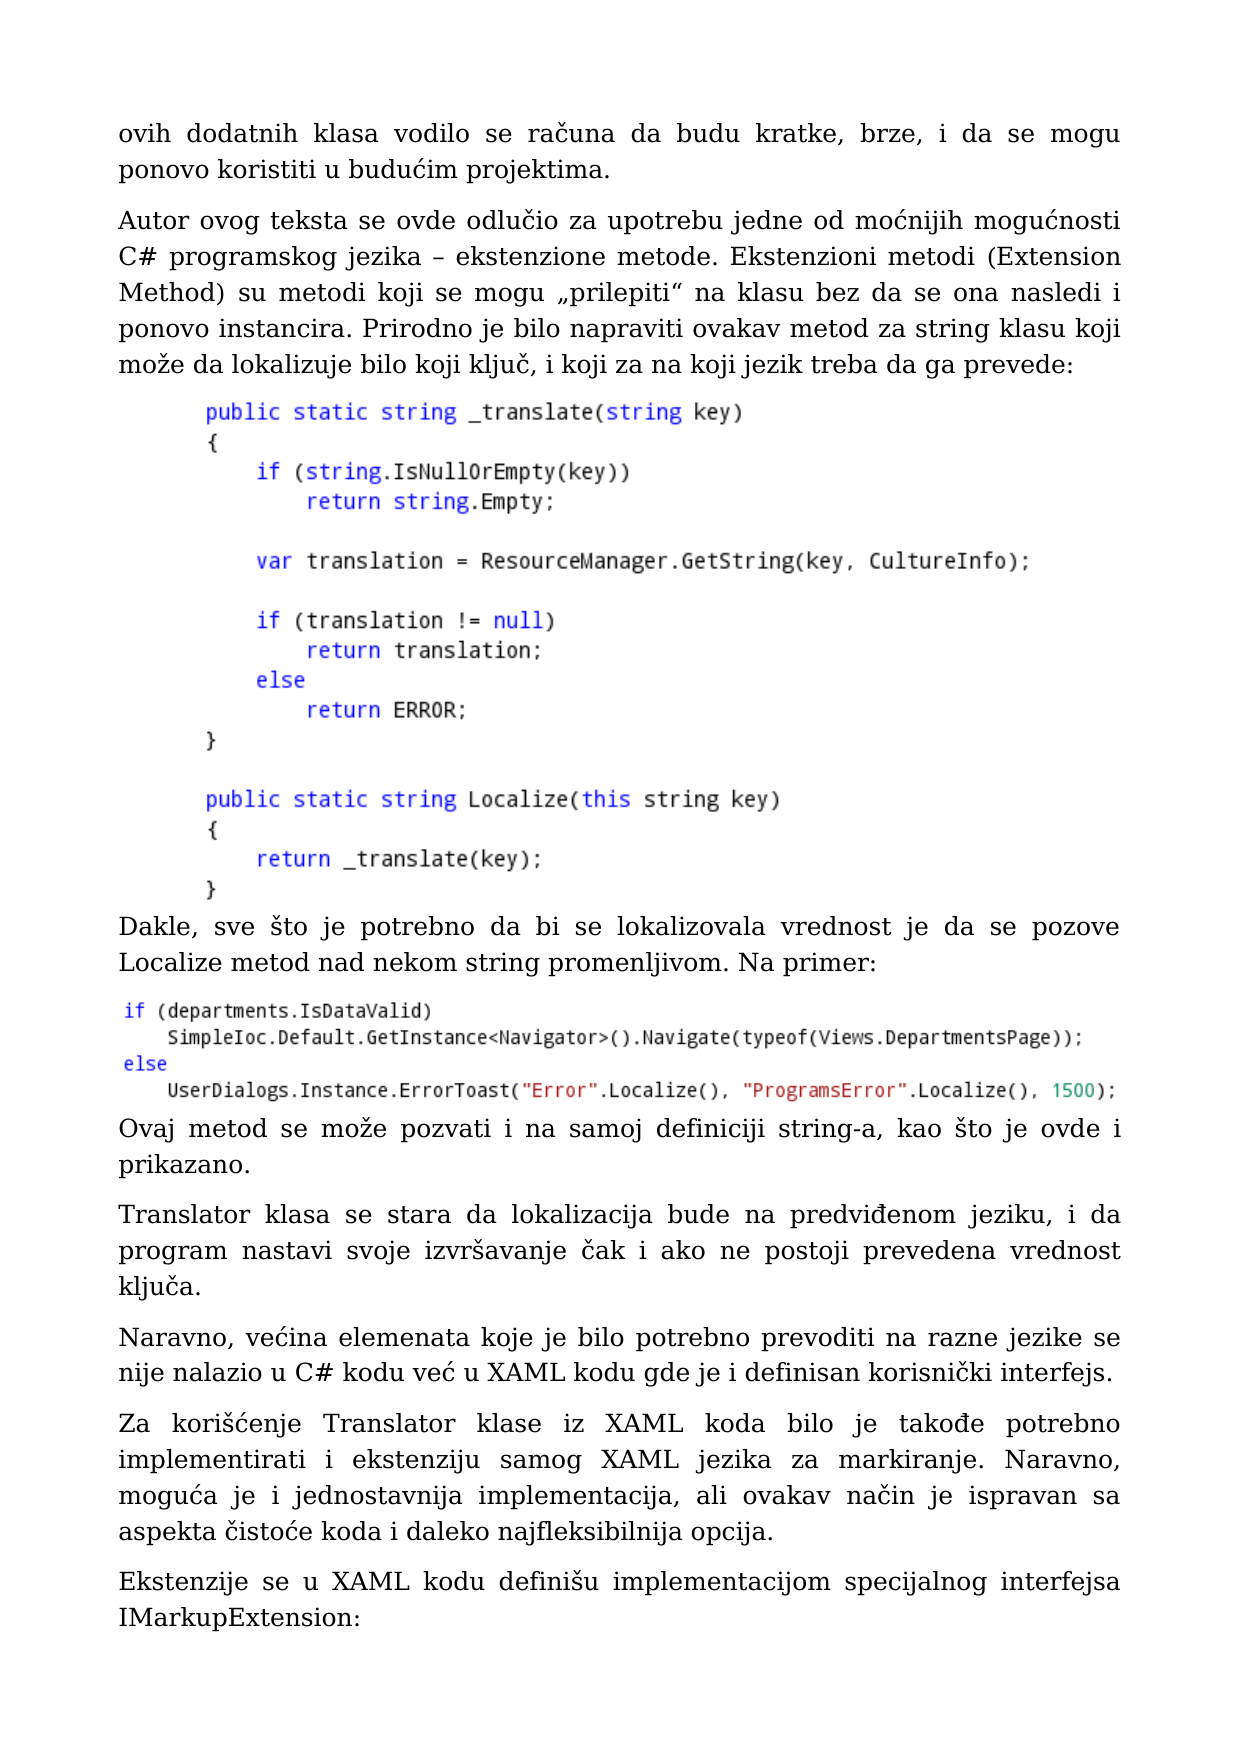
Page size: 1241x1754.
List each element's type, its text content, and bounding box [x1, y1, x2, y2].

text Ovaj metod se može pozvati i na samoj definiciji string-a, kao što je ovde i prikazano. [118, 1107, 1122, 1178]
picture [118, 997, 1123, 1107]
text Za korišćenje Translator klase iz XAML koda bilo je takođe potrebno implementirati i ekstenziju samog XAML jezika za markiranje. Naravno, moguća je i jednostavnija implementacija, ali ovakav način je ispravan sa aspekta čistoće koda i daleko najfleksibilnija opcija. [118, 1408, 1122, 1545]
text Ekstenzije se u XAML kodu definišu implementacijom specijalnog interfejsa IMarkupExtension: [118, 1566, 1122, 1632]
picture [195, 398, 1045, 906]
text Naravno, većina elemenata koje je bilo potrebno prevoditi na razne jezike se nije nalazio u C# kodu već u XAML kodu gde je i definisan korisnički interfejs. [118, 1321, 1122, 1387]
text Dakle, sve što je potrebno da bi se lokalizovala vrednost je da se pozove Localize metod nad nekom string promenljivom. Na primer: [118, 906, 1122, 977]
text ovih dodatnih klasa vodilo se računa da budu kratke, brze, i da se mogu ponovo koristiti u budućim projektima. [118, 118, 1122, 184]
text Translator klasa se stara da lokalizacija bude na predviđenom jeziku, i da program nastavi svoje izvršavanje čak i ako ne postoji prevedena vrednost ključa. [118, 1199, 1122, 1301]
text Autor ovog teksta se ovde odlučio za upotrebu jedne od moćnijih mogućnosti C# programskog jezika – ekstenzione metode. Ekstenzioni metodi (Extension Method) su metodi koji se mogu „prilepiti“ na klasu bez da se ona nasledi i ponovo instancira. Prirodno je bilo napraviti ovakav metod za string klasu koji može da lokalizuje bilo koji ključ, i koji za na koji jezik treba da ga prevede: [118, 204, 1122, 378]
